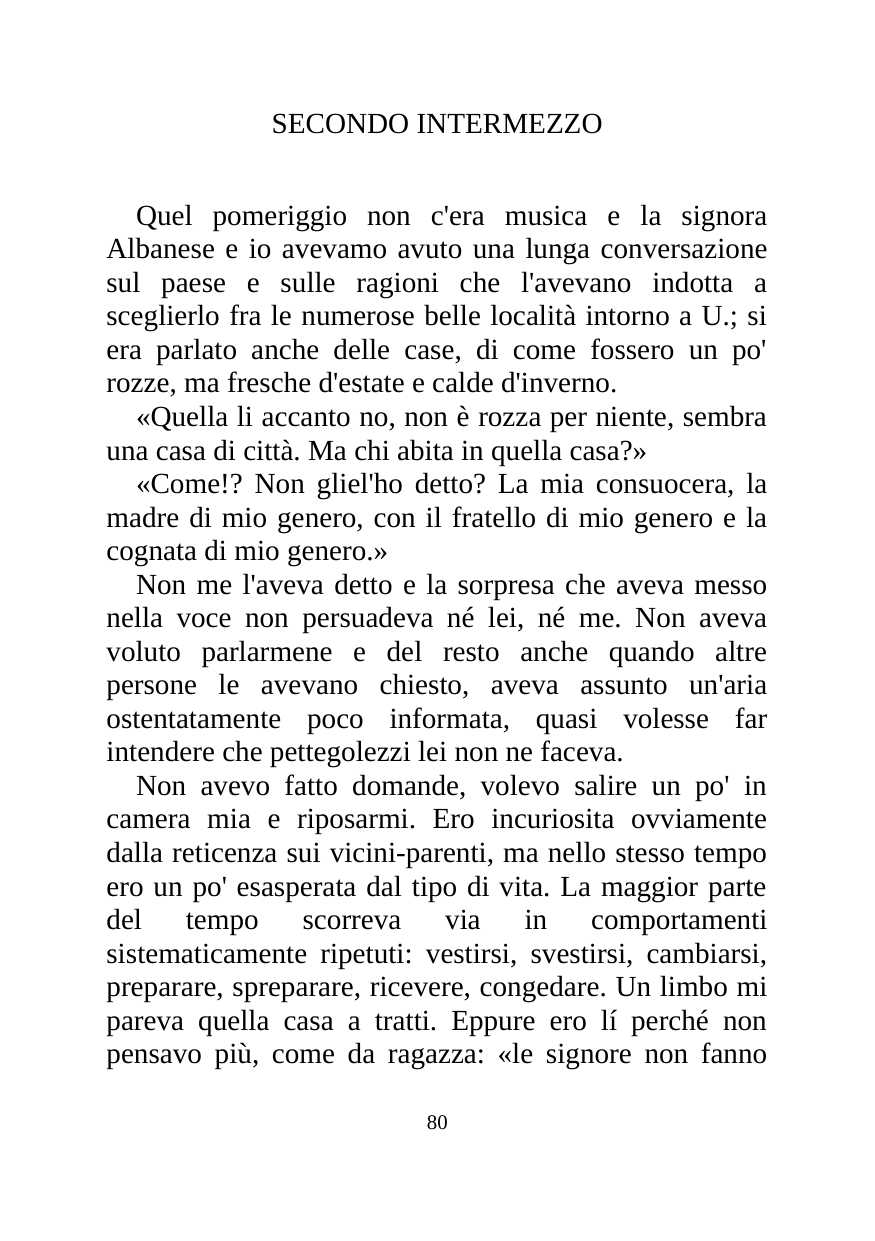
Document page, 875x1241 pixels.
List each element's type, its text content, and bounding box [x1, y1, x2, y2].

subtitle SECONDO INTERMEZZO [106, 106, 768, 140]
text «Come!? Non gliel'ho detto? La mia consuocera, la madre di mio genero, con il fratello di mio genero e la cognata di mio genero.» [106, 466, 768, 567]
text Non me l'aveva detto e la sorpresa che aveva messo nella voce non persuadeva né lei, né me. Non aveva voluto parlarmene e del resto anche quando altre persone le avevano chiesto, aveva assunto un'aria ostentatamente poco informata, quasi volesse far intendere che pettegolezzi lei non ne faceva. [106, 567, 768, 768]
text Non avevo fatto domande, volevo salire un po' in camera mia e riposarmi. Ero incuriosita ovviamente dalla reticenza sui vicini-parenti, ma nello stesso tempo ero un po' esasperata dal tipo di vita. La maggior parte del tempo scorreva via in comportamenti sistematicamente ripetuti: vestirsi, svestirsi, cambiarsi, preparare, spreparare, ricevere, congedare. Un limbo mi pareva quella casa a tratti. Eppure ero lí perché non pensavo più, come da ragazza: «le signore non fanno [106, 768, 768, 1070]
text Quel pomeriggio non c'era musica e la signora Albanese e io avevamo avuto una lunga conversazione sul paese e sulle ragioni che l'avevano indotta a sceglierlo fra le numerose belle località intorno a U.; si era parlato anche delle case, di come fossero un po' rozze, ma fresche d'estate e calde d'inverno. [106, 198, 768, 399]
text «Quella li accanto no, non è rozza per niente, sembra una casa di città. Ma chi abita in quella casa?» [106, 399, 768, 466]
